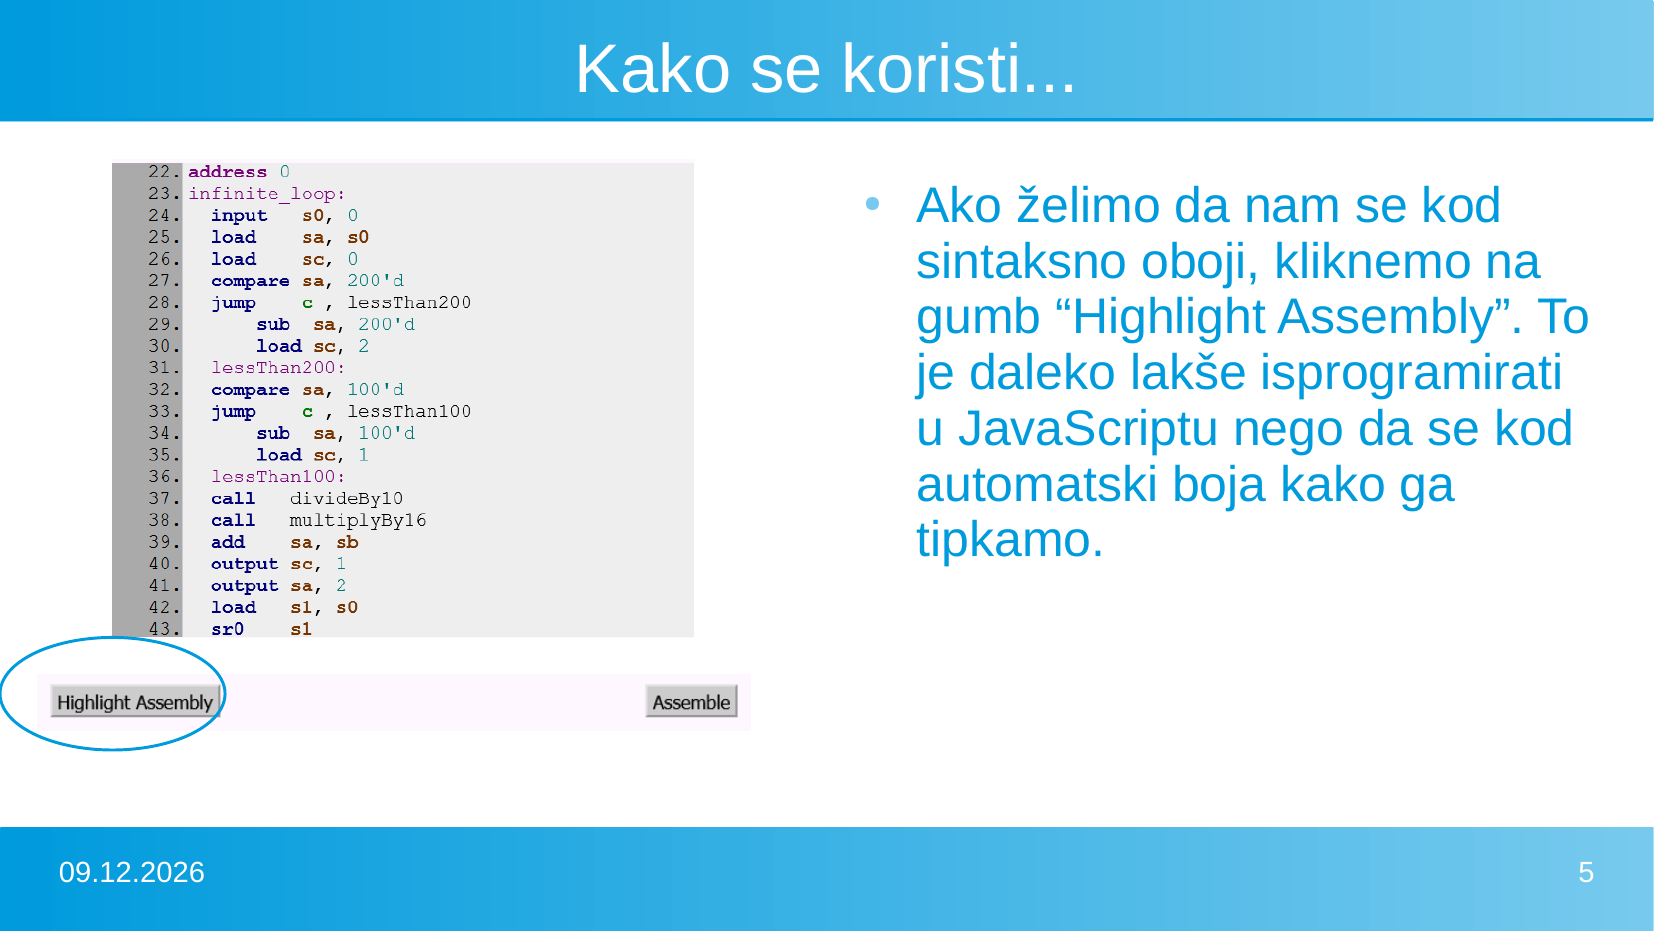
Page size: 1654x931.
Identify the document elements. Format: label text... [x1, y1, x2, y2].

title Kako se koristi... [59, 29, 1595, 108]
list Ako želimo da nam se kod sintaksno oboji, kliknemo na gumb “Highlight Assembly”. To je daleko lakše isprogramirati u JavaScriptu nego da se kod automatski boja kako ga tipkamo. [845, 177, 1596, 768]
picture [37, 674, 223, 731]
picture [202, 674, 751, 731]
picture [112, 159, 694, 638]
